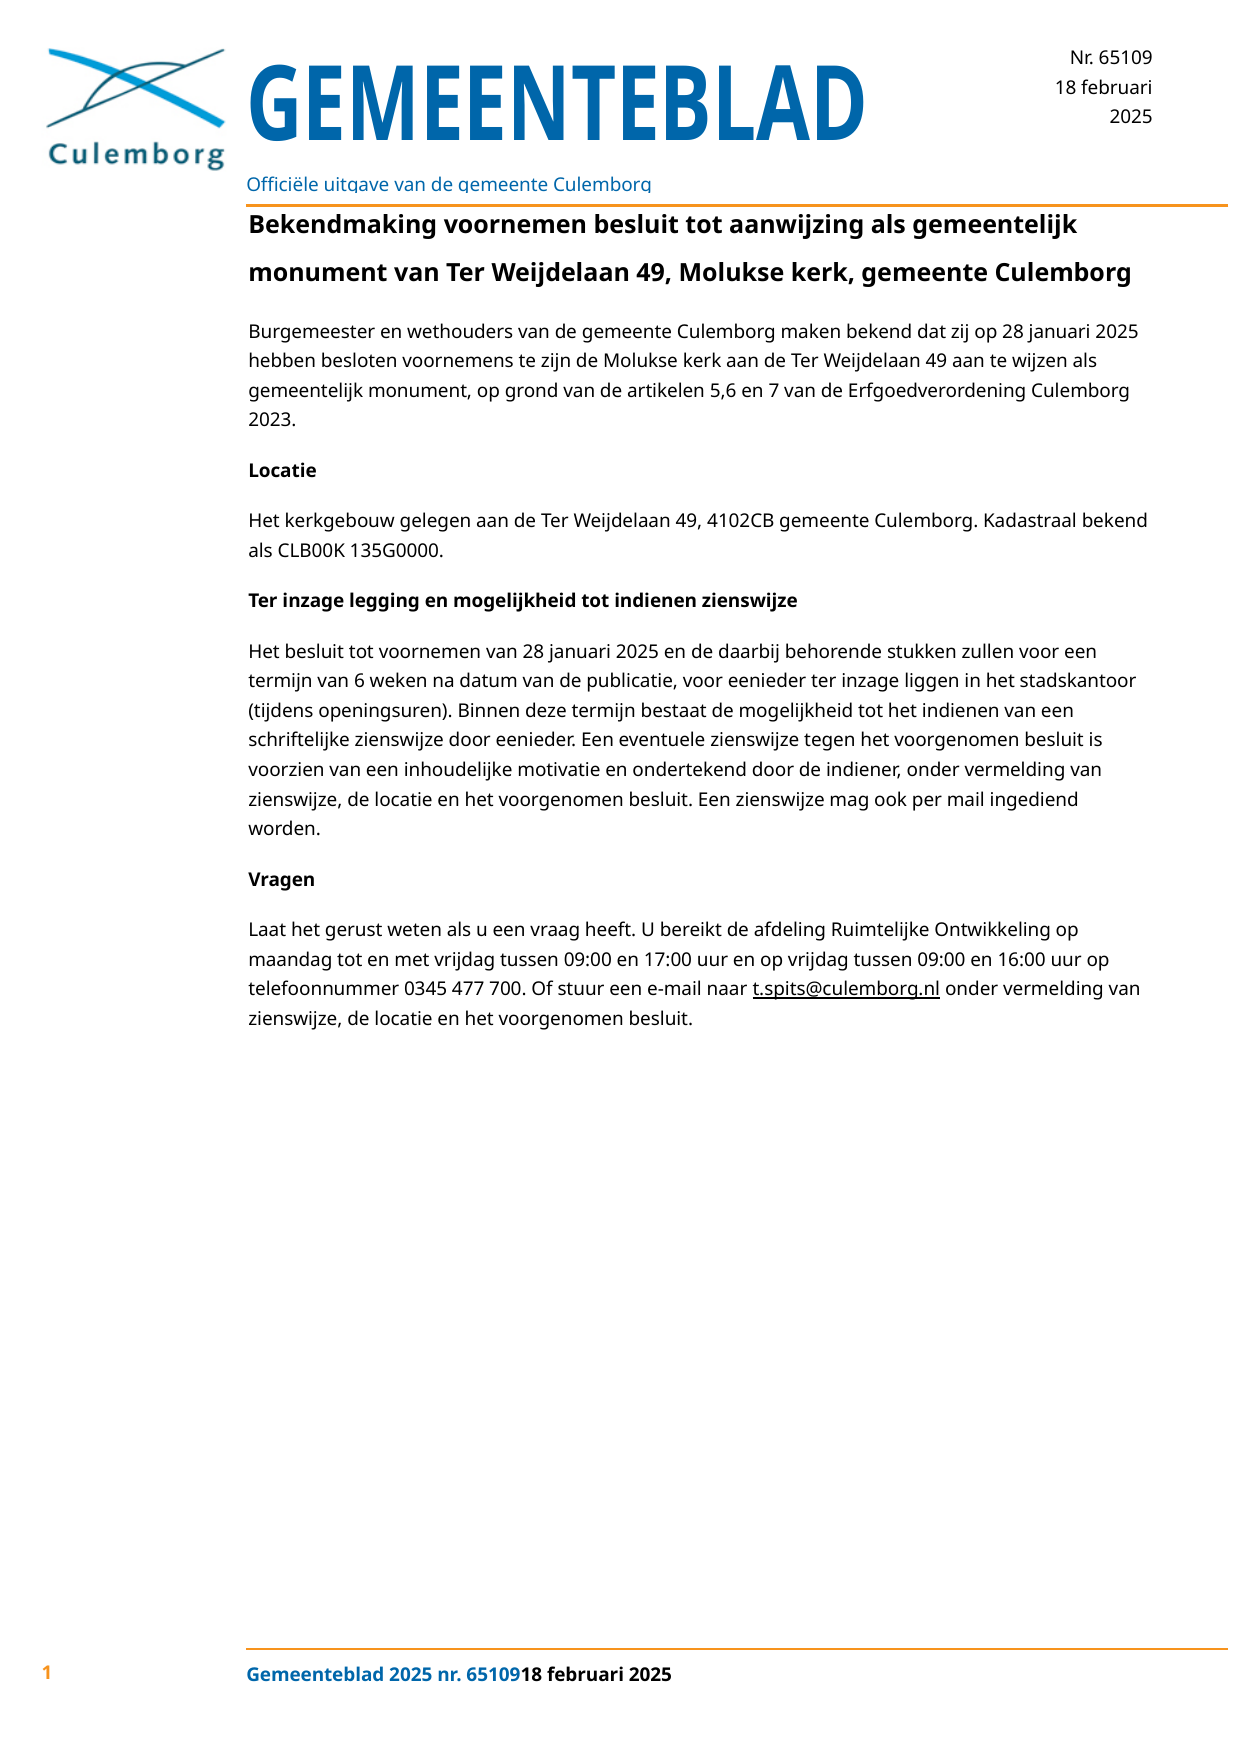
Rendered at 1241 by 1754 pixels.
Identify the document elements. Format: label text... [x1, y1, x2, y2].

text Laat het gerust weten als u een vraag heeft. U bereikt de afdeling Ruimtelijke Ontwikkeling op maandag tot en met vrijdag tussen 09:00 en 17:00 uur en op vrijdag tussen 09:00 en 16:00 uur op telefoonnummer 0345 477 700. Of stuur een e-mail naar t.spits@culemborg.nl onder vermelding van zienswijze, de locatie en het voorgenomen besluit. [248, 916, 1152, 1031]
text Bekendmaking voornemen besluit tot aanwijzing als gemeentelijk monument van Ter Weijdelaan 49, Molukse kerk, gemeente Culemborg [248, 207, 1152, 288]
picture [41, 47, 231, 172]
text Vragen [248, 866, 1152, 892]
text Het besluit tot voornemen van 28 januari 2025 en de daarbij behorende stukken zullen voor een termijn van 6 weken na datum van de publicatie, voor eenieder ter inzage liggen in het stadskantoor (tijdens openingsuren). Binnen deze termijn bestaat de mogelijkheid tot het indienen van een schriftelijke zienswijze door eenieder. Een eventuele zienswijze tegen het voorgenomen besluit is voorzien van een inhoudelijke motivatie en ondertekend door de indiener, onder vermelding van zienswijze, de locatie en het voorgenomen besluit. Een zienswijze mag ook per mail ingediend worden. [248, 638, 1152, 841]
text Het kerkgebouw gelegen aan de Ter Weijdelaan 49, 4102CB gemeente Culemborg. Kadastraal bekend als CLB00K 135G0000. [248, 507, 1152, 563]
text Locatie [248, 457, 1152, 483]
text Ter inzage legging en mogelijkheid tot indienen zienswijze [248, 587, 1152, 613]
text Burgemeester en wethouders van de gemeente Culemborg maken bekend dat zij op 28 januari 2025 hebben besloten voornemens te zijn de Molukse kerk aan de Ter Weijdelaan 49 aan te wijzen als gemeentelijk monument, op grond van de artikelen 5,6 en 7 van de Erfgoedverordening Culemborg 2023. [248, 318, 1152, 432]
